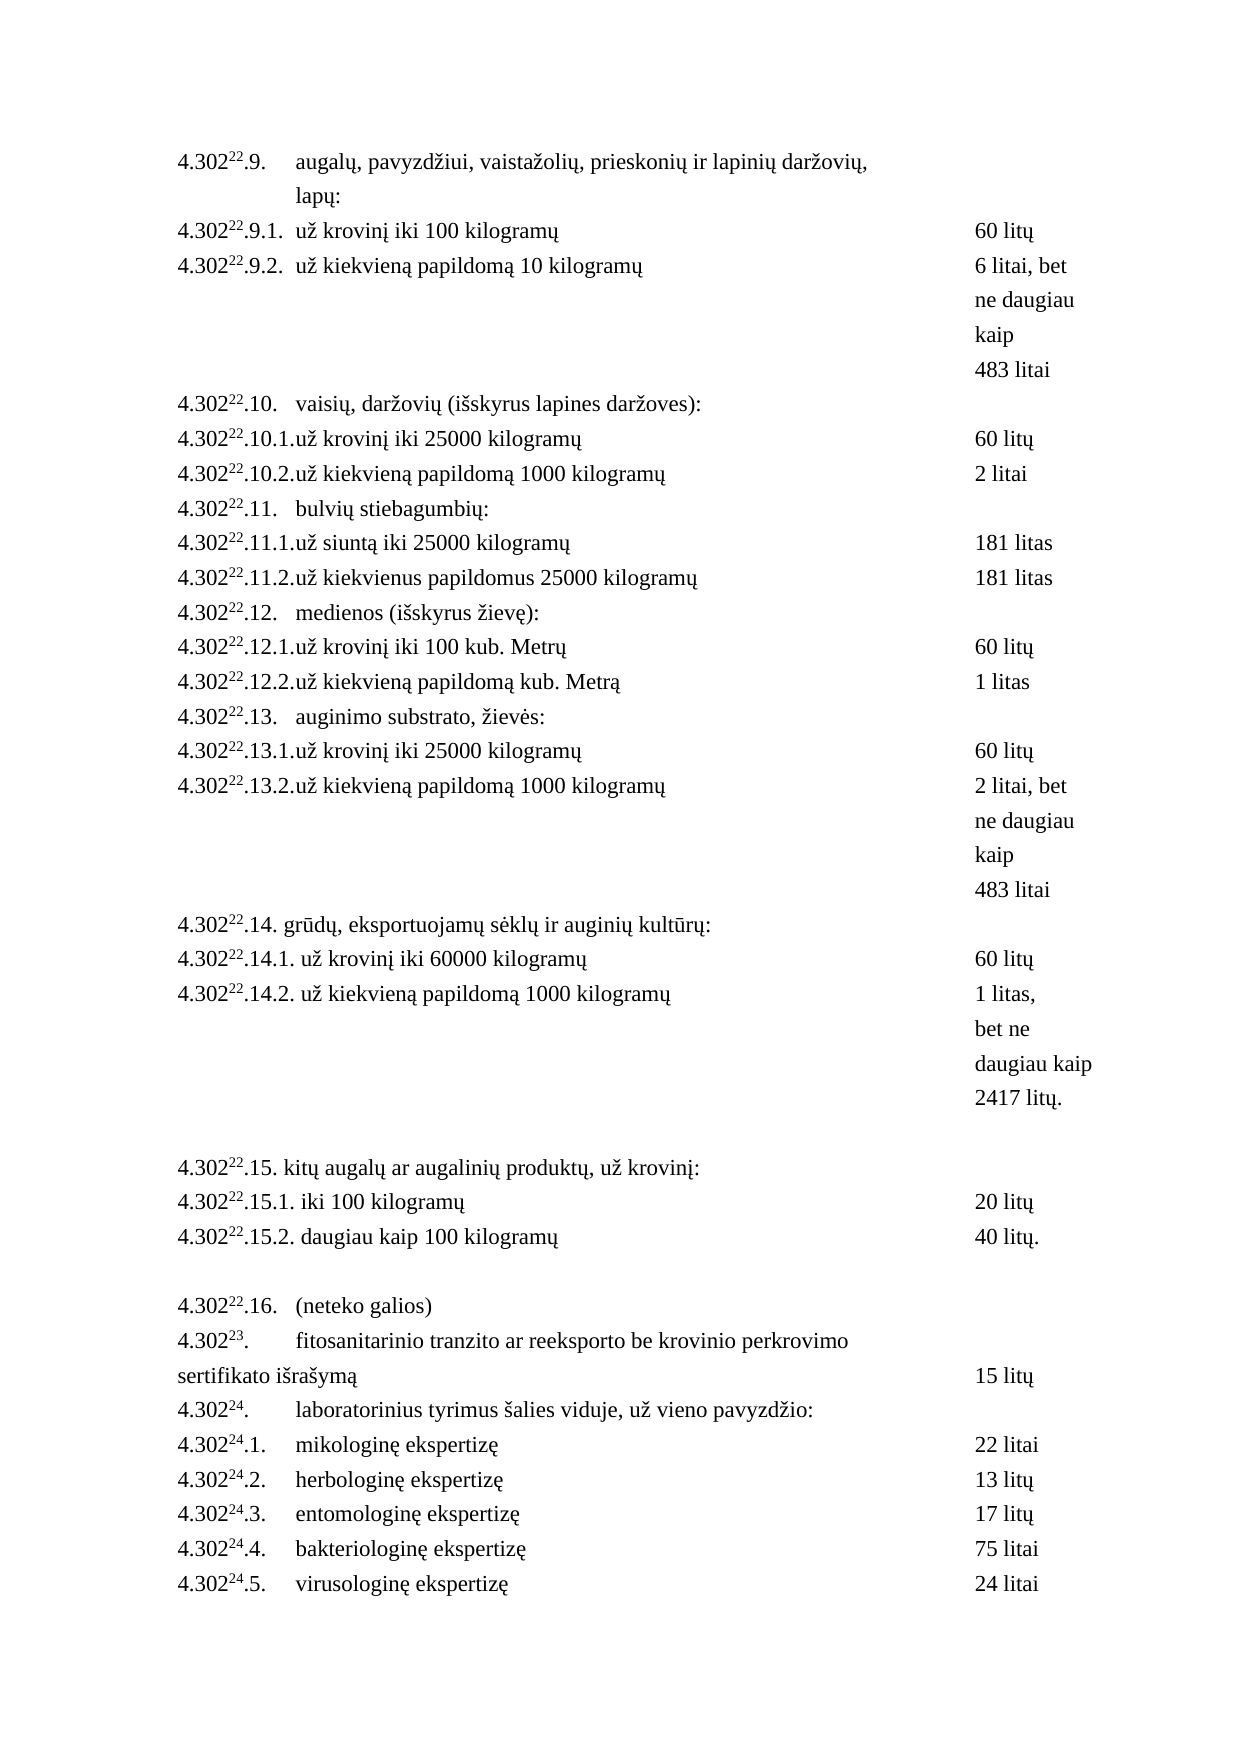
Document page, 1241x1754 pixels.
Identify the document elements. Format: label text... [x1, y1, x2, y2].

text ne daugiau [974, 286, 1122, 313]
text 4.30222.9. augalų, pavyzdžiui, vaistažolių, prieskonių ir lapinių daržovių, [177, 148, 1122, 174]
text 4.30222.15.2. daugiau kaip 100 kilogramų 40 litų. [177, 1223, 1122, 1249]
text 483 litai [974, 876, 1122, 902]
text 4.30222.13. auginimo substrato, žievės: [177, 703, 1122, 729]
text 4.30222.12. medienos (išskyrus žievę): [177, 599, 1122, 625]
text 4.30222.11.2. už kiekvienus papildomus 25000 kilogramų 181 litas [177, 564, 1122, 590]
text 4.30222.14.1. už krovinį iki 60000 kilogramų 60 litų [177, 946, 1122, 972]
text sertifikato išrašymą 15 litų [177, 1362, 1122, 1388]
text 4.30222.9.2. už kiekvieną papildomą 10 kilogramų 6 litai, bet [177, 252, 1122, 278]
text 4.30222.13.2. už kiekvieną papildomą 1000 kilogramų 2 litai, bet [177, 772, 1122, 798]
text 483 litai [974, 356, 1122, 382]
text 4.30224. laboratorinius tyrimus šalies viduje, už vieno pavyzdžio: [177, 1396, 1122, 1423]
text 4.30224.1. mikologinę ekspertizę 22 litai [177, 1431, 1122, 1457]
text 4.30222.11. bulvių stiebagumbių: [177, 494, 1122, 521]
text 4.30222.15.1. iki 100 kilogramų 20 litų [177, 1188, 1122, 1215]
text 4.30222.10.2. už kiekvieną papildomą 1000 kilogramų 2 litai [177, 460, 1122, 486]
text 4.30222.16. (neteko galios) [177, 1292, 1122, 1319]
text 2417 litų. [177, 1084, 1122, 1111]
text 4.30222.9.1. už krovinį iki 100 kilogramų 60 litų [177, 217, 1122, 243]
text 4.30224.5. virusologinę ekspertizę 24 litai [177, 1570, 1122, 1596]
text kaip [974, 321, 1122, 347]
text kaip [974, 841, 1122, 868]
text 4.30222.12.1. už krovinį iki 100 kub. Metrų 60 litų [177, 633, 1122, 660]
text ne daugiau [974, 807, 1122, 833]
text 4.30224.4. bakteriologinę ekspertizę 75 litai [177, 1535, 1122, 1562]
text 4.30222.10.1. už krovinį iki 25000 kilogramų 60 litų [177, 425, 1122, 452]
text 4.30222.14.2. už kiekvieną papildomą 1000 kilogramų 1 litas, [177, 980, 1122, 1007]
text 4.30222.11.1. už siuntą iki 25000 kilogramų 181 litas [177, 529, 1122, 556]
text 4.30222.12.2. už kiekvieną papildomą kub. Metrą 1 litas [177, 668, 1122, 694]
text 4.30222.10. vaisių, daržovių (išskyrus lapines daržoves): [177, 391, 1122, 417]
text daugiau kaip [177, 1049, 1122, 1076]
text 4.30224.2. herbologinę ekspertizę 13 litų [177, 1466, 1122, 1492]
text 4.30222.13.1. už krovinį iki 25000 kilogramų 60 litų [177, 737, 1122, 764]
text bet ne [177, 1015, 1122, 1041]
text lapų: [177, 182, 1122, 209]
text 4.30223. fitosanitarinio tranzito ar reeksporto be krovinio perkrovimo [177, 1327, 1122, 1353]
text 4.30222.14. grūdų, eksportuojamų sėklų ir auginių kultūrų: [177, 911, 1122, 937]
text 4.30222.15. kitų augalų ar augalinių produktų, už krovinį: [177, 1154, 1122, 1180]
text 4.30224.3. entomologinę ekspertizę 17 litų [177, 1501, 1122, 1527]
